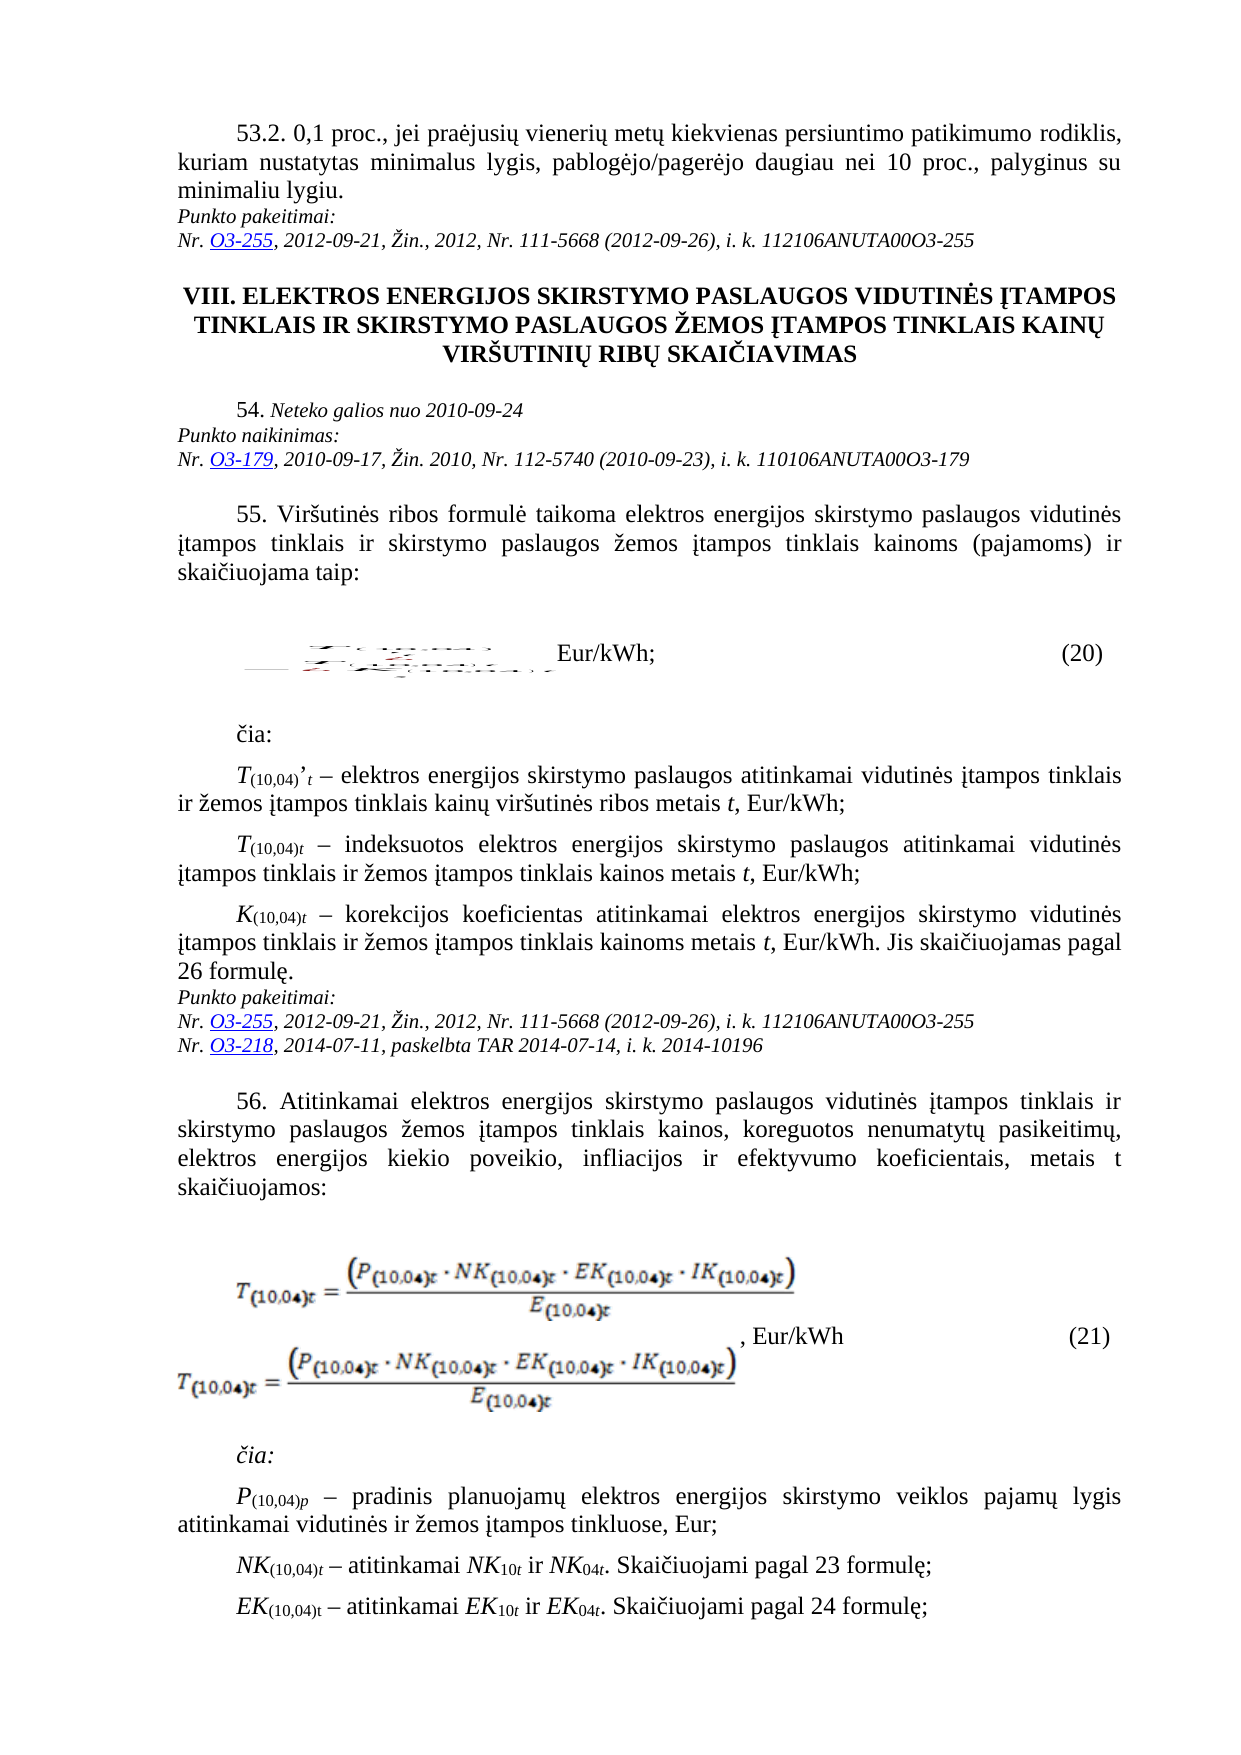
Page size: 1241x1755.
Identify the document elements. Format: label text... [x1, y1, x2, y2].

text Eur/kWh; (20) [177, 638, 1122, 678]
text T(10,04)’t – elektros energijos skirstymo paslaugos atitinkamai vidutinės įtampos tinklais ir žemos įtampos tinklais kainų viršutinės ribos metais t, Eur/kWh; [177, 760, 1122, 817]
text VIII. ELEKTROS ENERGIJOS SKIRSTYMO PASLAUGOS VIDUTINĖS ĮTAMPOS TINKLAIS IR SKIRSTYMO PASLAUGOS ŽEMOS ĮTAMPOS TINKLAIS KAINŲ VIRŠUTINIŲ RIBŲ SKAIČIAVIMAS [177, 281, 1122, 367]
text Nr. O3-218, 2014-07-11, paskelbta TAR 2014-07-14, i. k. 2014-10196 [177, 1033, 1122, 1057]
text 55. Viršutinės ribos formulė taikoma elektros energijos skirstymo paslaugos vidutinės įtampos tinklais ir skirstymo paslaugos žemos įtampos tinklais kainoms (pajamoms) ir skaičiuojama taip: [177, 499, 1122, 586]
text P(10,04)p – pradinis planuojamų elektros energijos skirstymo veiklos pajamų lygis atitinkamai vidutinės ir žemos įtampos tinkluose, Eur; [177, 1481, 1122, 1538]
text 54. Neteko galios nuo 2010-09-24 [177, 396, 1122, 423]
text Punkto naikinimas: [177, 423, 1122, 447]
text čia: [177, 1440, 1122, 1469]
text Punkto pakeitimai: [177, 204, 1122, 228]
text NK(10,04)t – atitinkamai NK10t ir NK04t. Skaičiuojami pagal 23 formulę; [177, 1550, 1122, 1579]
text Nr. O3-255, 2012-09-21, Žin., 2012, Nr. 111-5668 (2012-09-26), i. k. 112106ANUTA00O3-255 [177, 228, 1122, 252]
text , Eur/kWh (21) [177, 1253, 1122, 1411]
text 53.2. 0,1 proc., jei praėjusių vienerių metų kiekvienas persiuntimo patikimumo rodiklis, kuriam nustatytas minimalus lygis, pablogėjo/pagerėjo daugiau nei 10 proc., palyginus su minimaliu lygiu. [177, 118, 1122, 204]
text T(10,04)t – indeksuotos elektros energijos skirstymo paslaugos atitinkamai vidutinės įtampos tinklais ir žemos įtampos tinklais kainos metais t, Eur/kWh; [177, 829, 1122, 887]
text EK(10,04)t – atitinkamai EK10t ir EK04t. Skaičiuojami pagal 24 formulę; [177, 1591, 1122, 1620]
text K(10,04)t – korekcijos koeficientas atitinkamai elektros energijos skirstymo vidutinės įtampos tinklais ir žemos įtampos tinklais kainoms metais t, Eur/kWh. Jis skaičiuojamas pagal 26 formulę. [177, 899, 1122, 985]
text Nr. O3-255, 2012-09-21, Žin., 2012, Nr. 111-5668 (2012-09-26), i. k. 112106ANUTA00O3-255 [177, 1009, 1122, 1033]
text Nr. O3-179, 2010-09-17, Žin. 2010, Nr. 112-5740 (2010-09-23), i. k. 110106ANUTA00O3-179 [177, 447, 1122, 471]
text 56. Atitinkamai elektros energijos skirstymo paslaugos vidutinės įtampos tinklais ir skirstymo paslaugos žemos įtampos tinklais kainos, koreguotos nenumatytų pasikeitimų, elektros energijos kiekio poveikio, infliacijos ir efektyvumo koeficientais, metais t skaičiuojamos: [177, 1086, 1122, 1201]
text čia: [177, 719, 1122, 748]
text Punkto pakeitimai: [177, 985, 1122, 1009]
